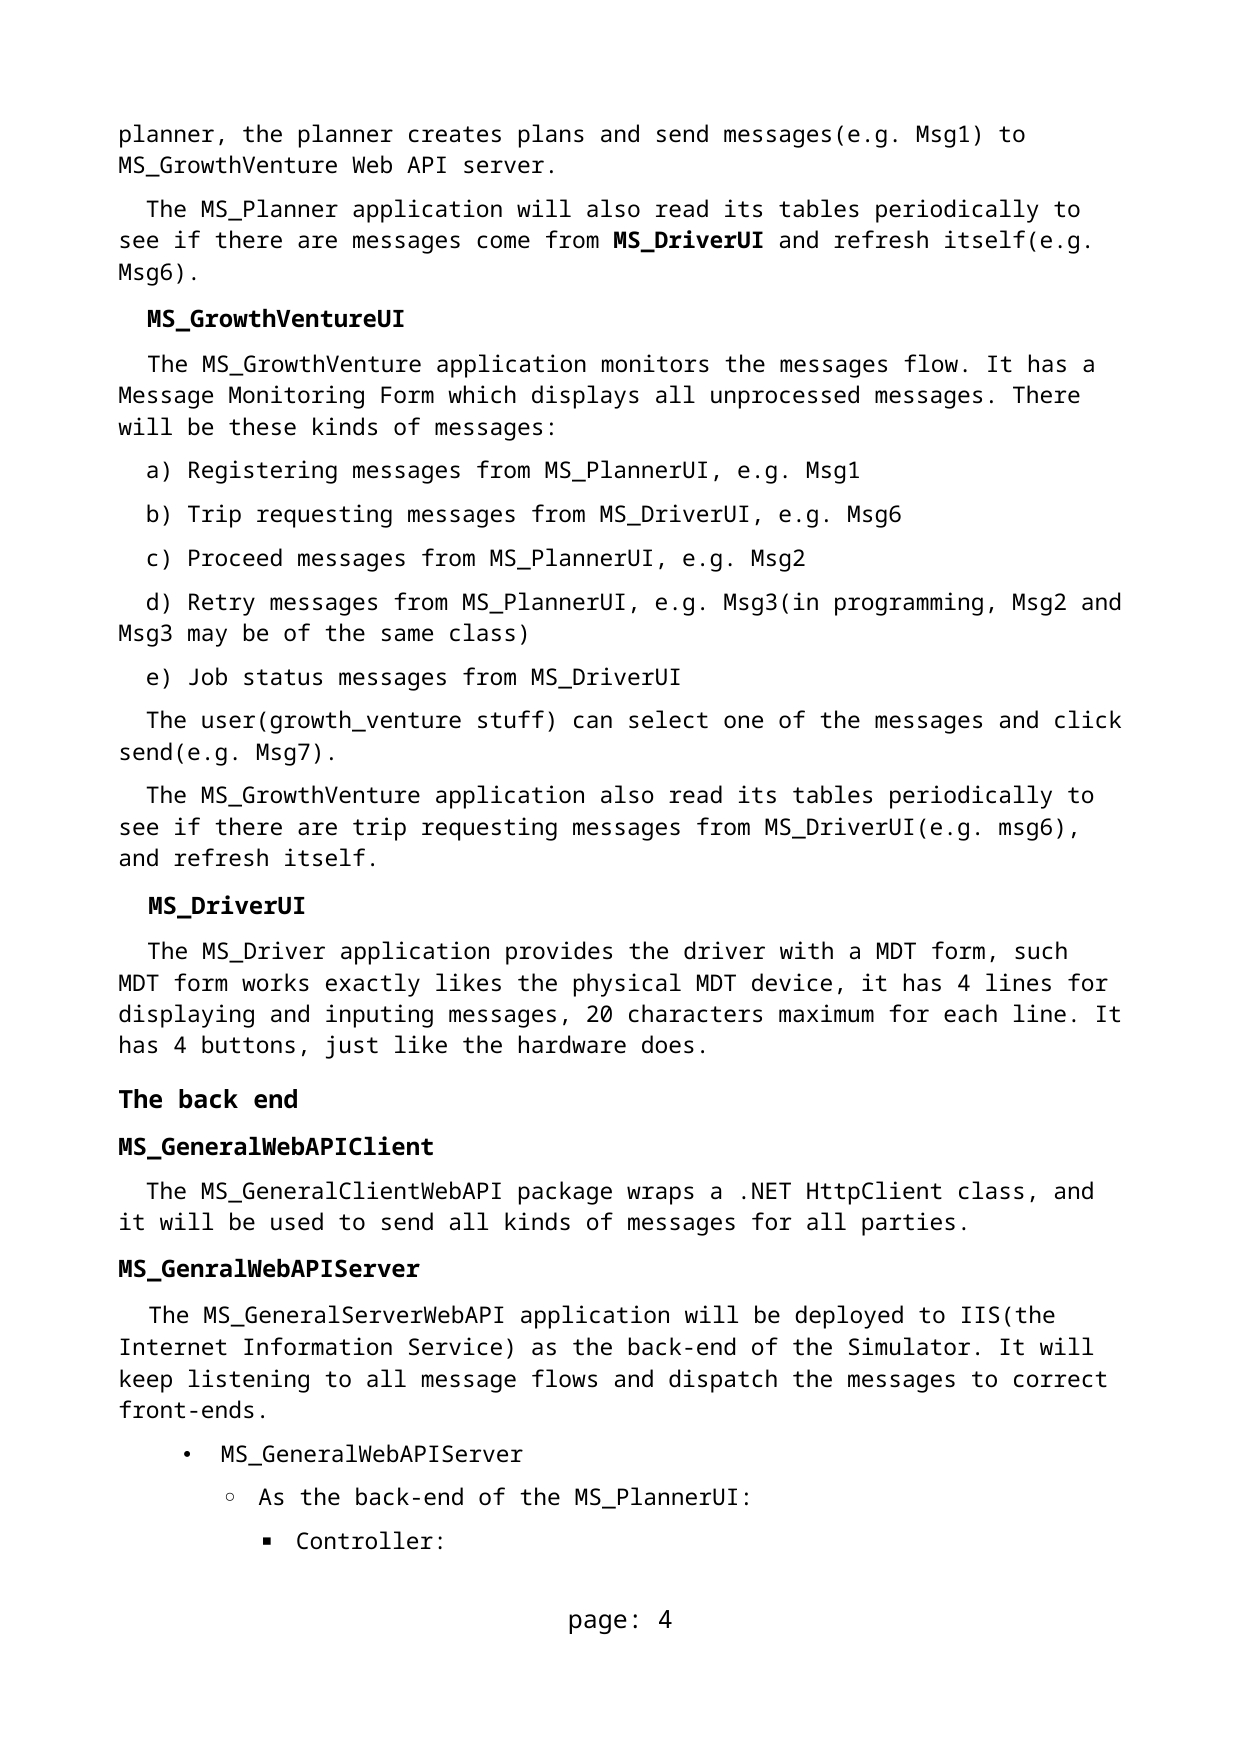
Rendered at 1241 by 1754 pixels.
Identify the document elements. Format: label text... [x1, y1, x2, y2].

text d) Retry messages from MS_PlannerUI, e.g. Msg3(in programming, Msg2 and Msg3 may be of the same class) [118, 585, 1122, 648]
text The MS_Planner application will also read its tables periodically to see if there are messages come from MS_DriverUI and refresh itself(e.g. Msg6). [118, 193, 1122, 287]
subtitle MS_DriverUI [118, 887, 1122, 922]
text The user(growth_venture stuff) can select one of the messages and click send(e.g. Msg7). [118, 704, 1122, 767]
text e) Job status messages from MS_DriverUI [118, 660, 1122, 692]
text planner, the planner creates plans and send messages(e.g. Msg1) to MS_GrowthVenture Web API server. [118, 118, 1122, 181]
text a) Registering messages from MS_PlannerUI, e.g. Msg1 [118, 454, 1122, 485]
list Controller: [258, 1525, 1122, 1556]
list MS_GeneralWebAPIServer [183, 1437, 1122, 1469]
subtitle MS_GeneralWebAPIClient [118, 1130, 1122, 1162]
subtitle MS_GrowthVentureUI [118, 301, 1122, 334]
text b) Trip requesting messages from MS_DriverUI, e.g. Msg6 [118, 498, 1122, 529]
text The MS_Driver application provides the driver with a MDT form, such MDT form works exactly likes the physical MDT device, it has 4 lines for displaying and inputing messages, 20 characters maximum for each line. It has 4 buttons, just like the hardware does. [118, 934, 1122, 1060]
list As the back-end of the MS_PlannerUI: [221, 1481, 1122, 1512]
text The MS_GrowthVenture application monitors the messages flow. It has a Message Monitoring Form which displays all unprocessed messages. There will be these kinds of messages: [118, 347, 1122, 442]
text The MS_GeneralClientWebAPI package wraps a .NET HttpClient class, and it will be used to send all kinds of messages for all parties. [118, 1175, 1122, 1237]
text c) Proceed messages from MS_PlannerUI, e.g. Msg2 [118, 542, 1122, 573]
subtitle The back end [118, 1081, 1122, 1115]
text The MS_GeneralServerWebAPI application will be deployed to IIS(the Internet Information Service) as the back-end of the Simulator. It will keep listening to all message flows and dispatch the messages to correct front-ends. [118, 1297, 1122, 1425]
subtitle MS_GenralWebAPIServer [118, 1252, 1122, 1285]
text The MS_GrowthVenture application also read its tables periodically to see if there are trip requesting messages from MS_DriverUI(e.g. msg6), and refresh itself. [118, 779, 1122, 873]
